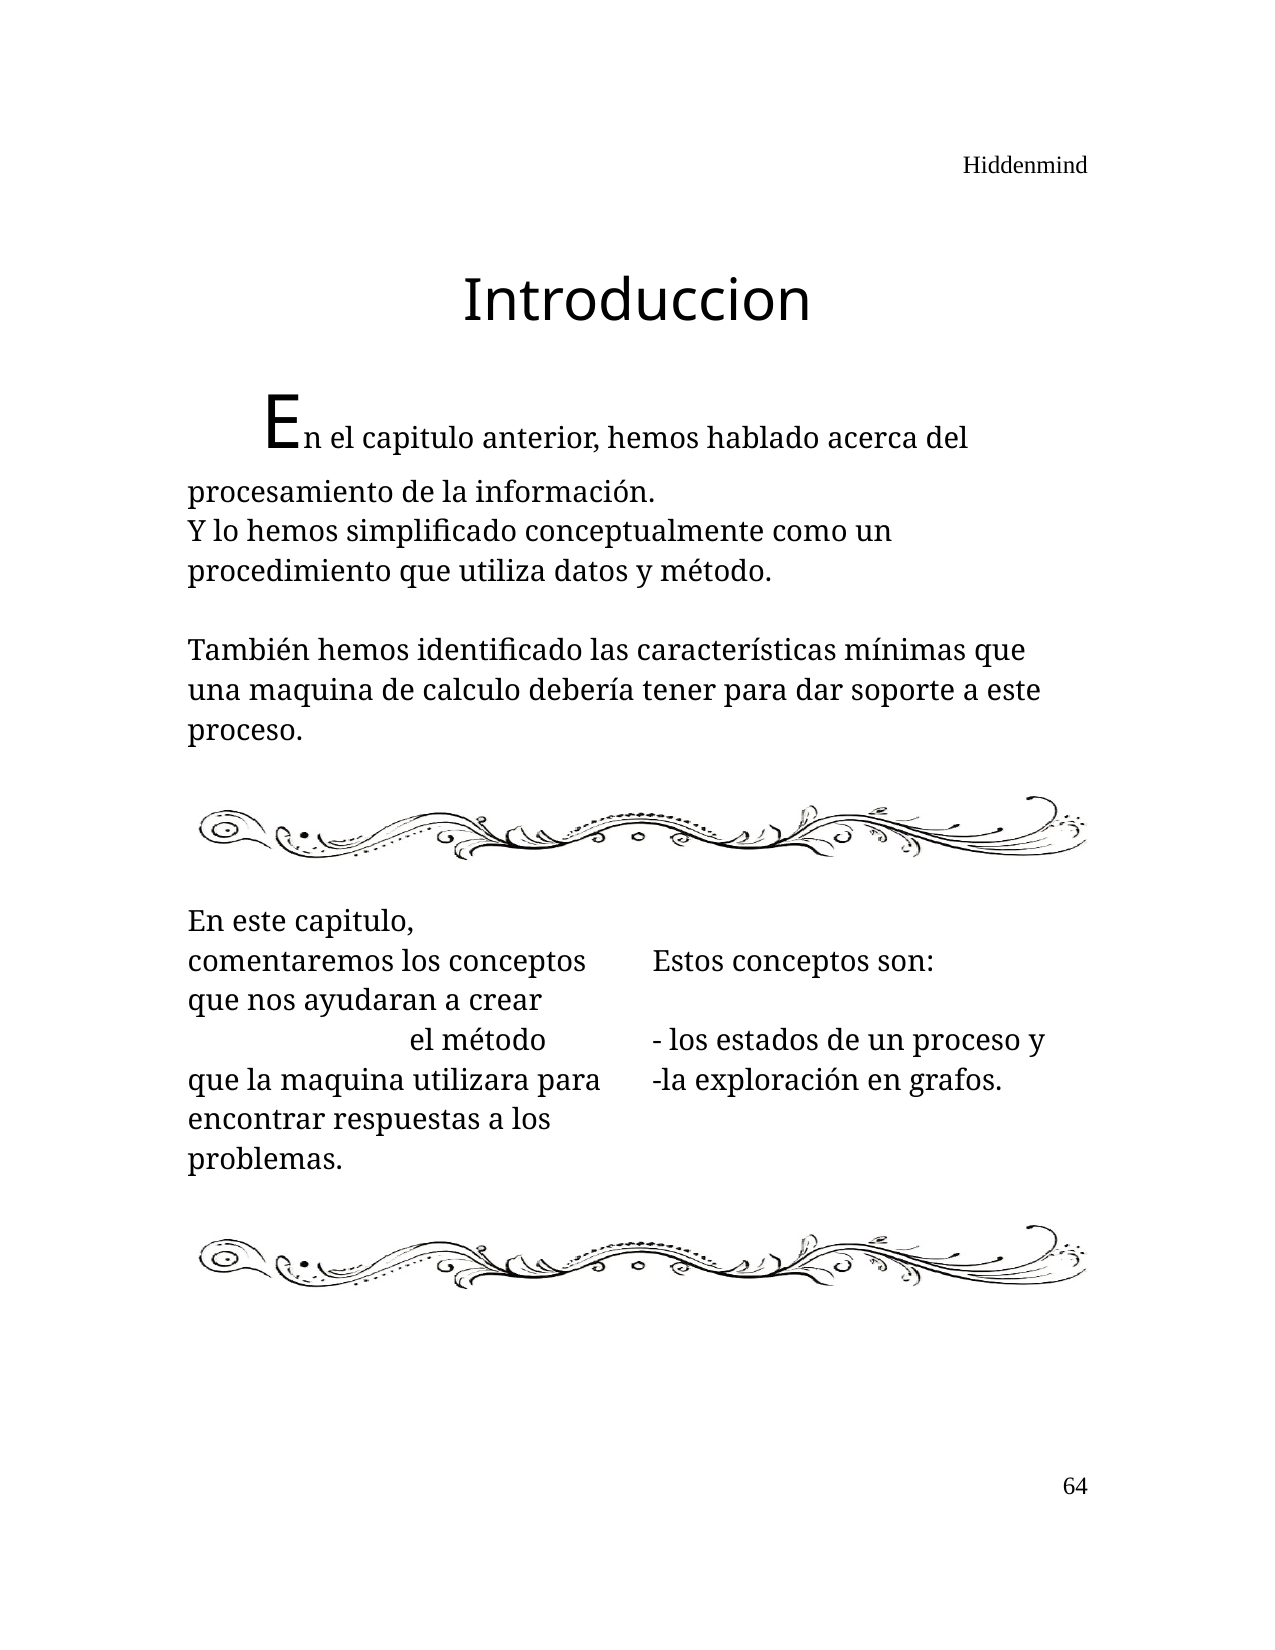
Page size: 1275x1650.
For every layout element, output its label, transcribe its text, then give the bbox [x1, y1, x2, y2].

text Estos conceptos son: [652, 940, 1087, 979]
text que la maquina utilizara para encontrar respuestas a los problemas. [187, 1059, 622, 1178]
text -la exploración en grafos. [652, 1059, 1087, 1098]
text - los estados de un proceso y [652, 1019, 1087, 1059]
picture [198, 795, 1088, 861]
text En el capitulo anterior, hemos hablado acerca del procesamiento de la información. [187, 369, 1087, 511]
picture [198, 1224, 1088, 1290]
text En este capitulo, comentaremos los conceptos que nos ayudaran a crear [187, 900, 622, 1019]
text el método [187, 1019, 622, 1059]
text Y lo hemos simplificado conceptualmente como un procedimiento que utiliza datos y método. [187, 511, 1087, 590]
text También hemos identificado las características mínimas que una maquina de calculo debería tener para dar soporte a este proceso. [187, 630, 1087, 749]
